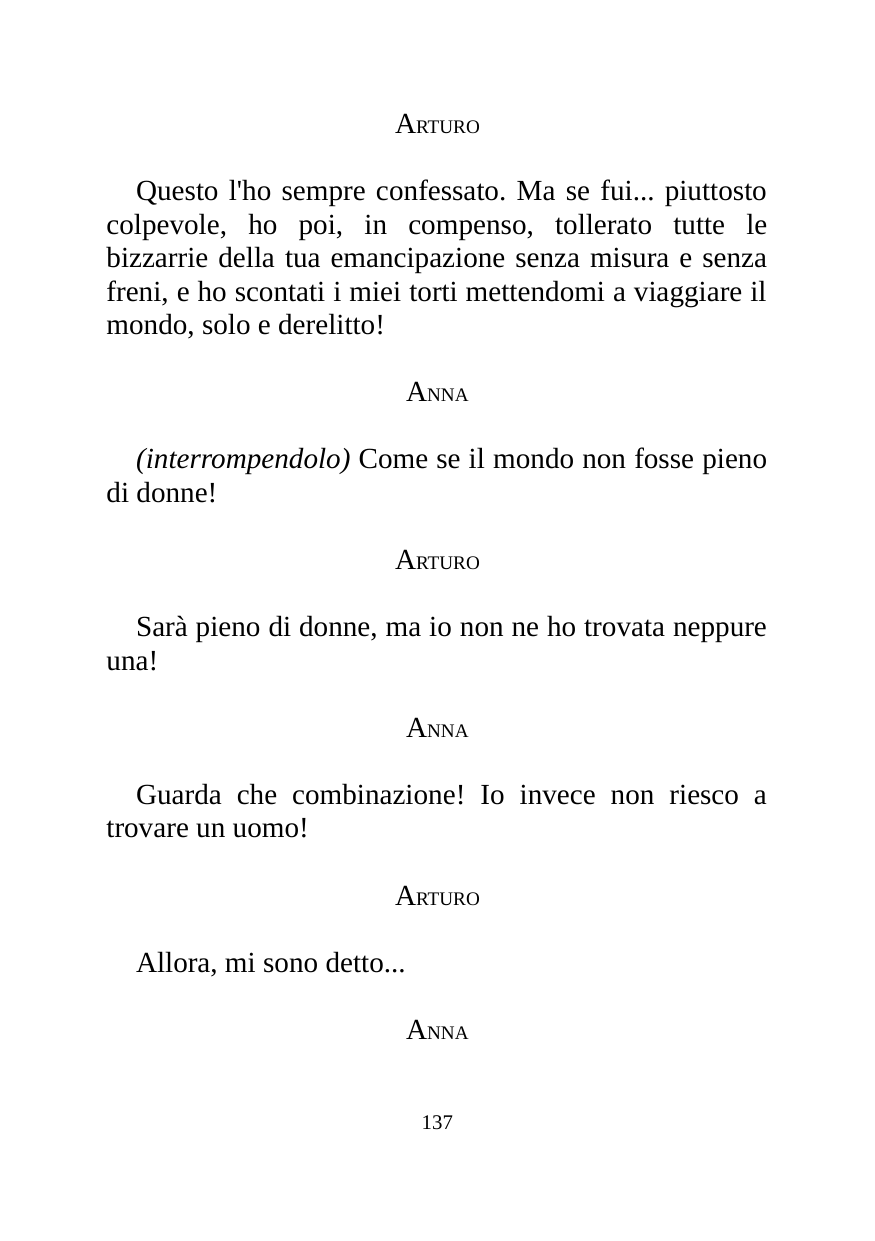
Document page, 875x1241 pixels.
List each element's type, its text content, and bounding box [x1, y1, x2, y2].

text Arturo [106, 878, 768, 911]
text Arturo [106, 542, 768, 576]
text Guarda che combinazione! Io invece non riesco a trovare un uomo! [106, 777, 768, 844]
text (interrompendolo) Come se il mondo non fosse pieno di donne! [106, 442, 768, 509]
text Arturo [106, 106, 768, 140]
text Anna [106, 1012, 768, 1045]
text Anna [106, 374, 768, 408]
text Sarà pieno di donne, ma io non ne ho trovata neppure una! [106, 609, 768, 676]
text Allora, mi sono detto... [106, 945, 768, 978]
text Questo l'ho sempre confessato. Ma se fui... piuttosto colpevole, ho poi, in compenso, tollerato tutte le bizzarrie della tua emancipazione senza misura e senza freni, e ho scontati i miei torti mettendomi a viaggiare il mondo, solo e derelitto! [106, 173, 768, 341]
text Anna [106, 710, 768, 743]
